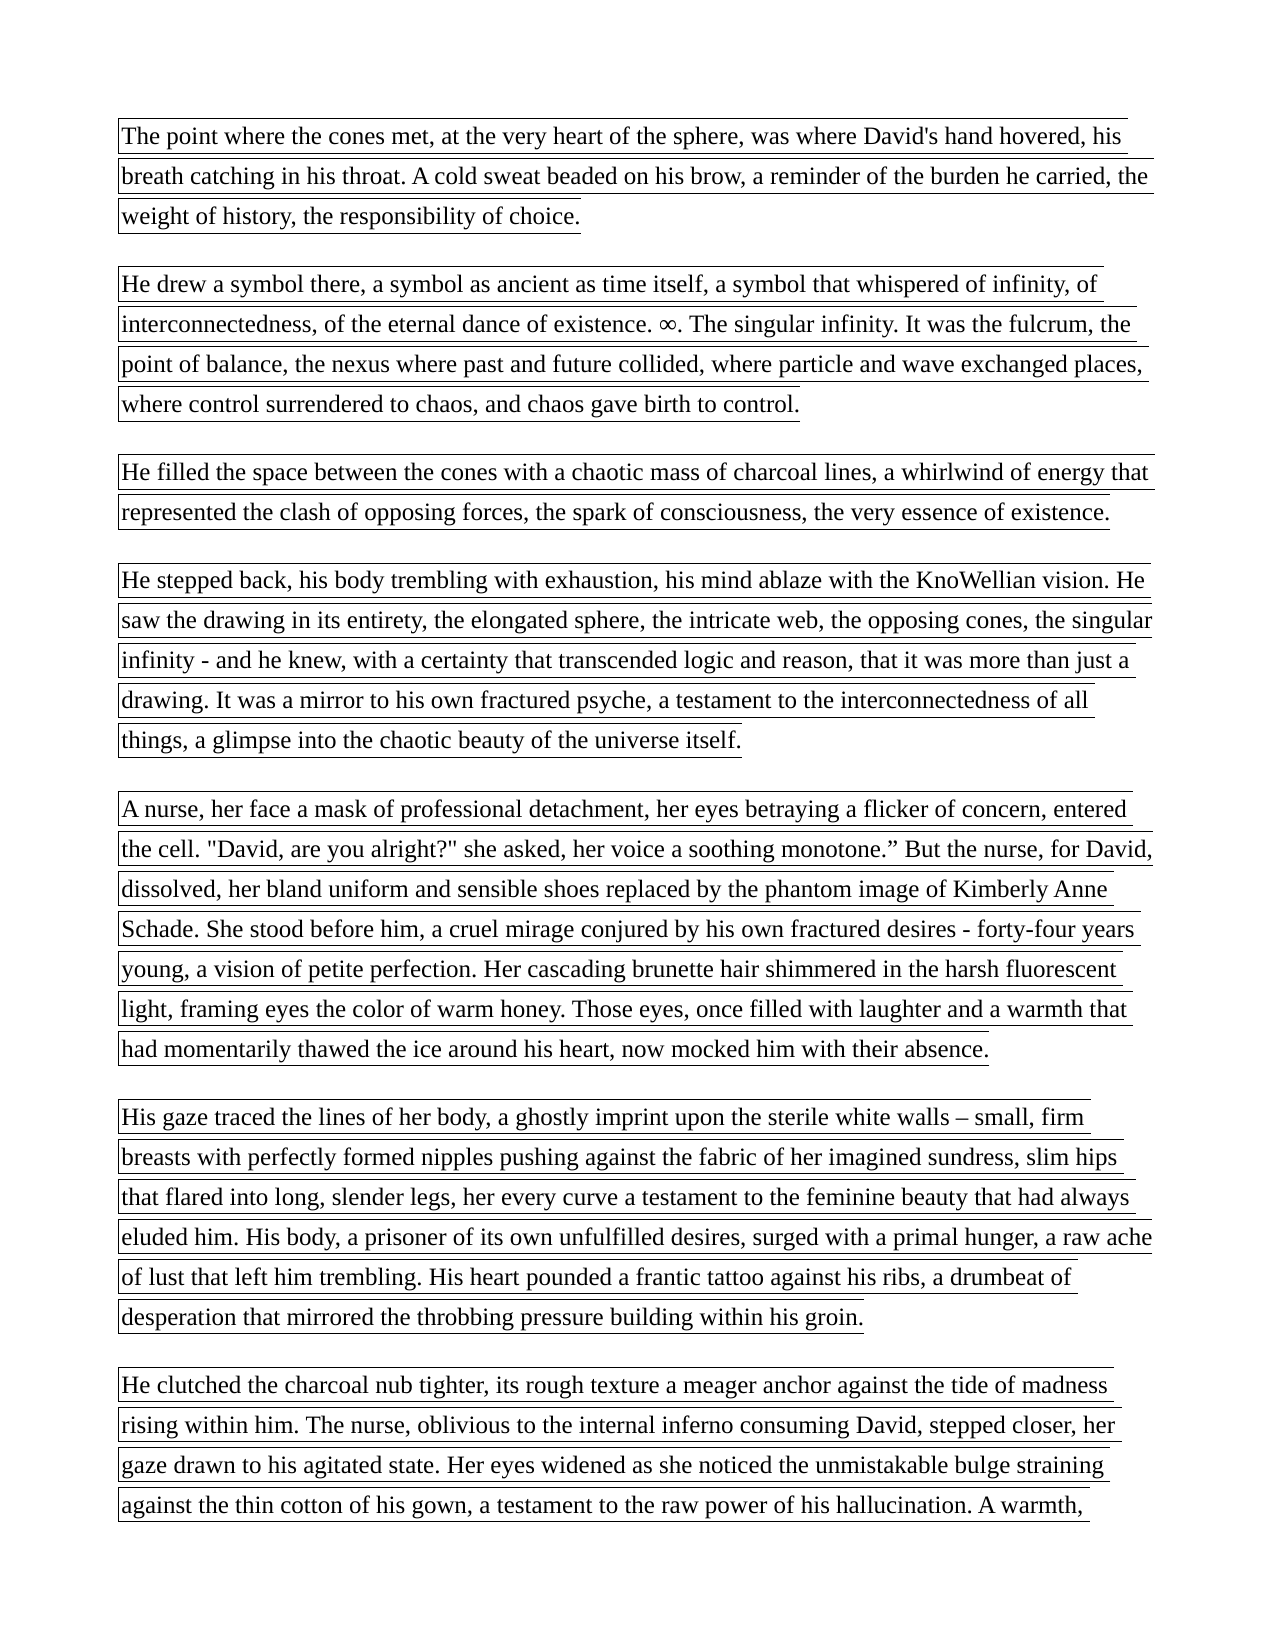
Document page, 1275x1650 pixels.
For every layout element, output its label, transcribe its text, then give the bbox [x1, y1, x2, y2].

text A nurse, her face a mask of professional detachment, her eyes betraying a flicker of concern, entered the cell. "David, are you alright?" she asked, her voice a soothing monotone.” But the nurse, for David, dissolved, her bland uniform and sensible shoes replaced by the phantom image of Kimberly Anne Schade. She stood before him, a cruel mirage conjured by his own fractured desires - forty-four years young, a vision of petite perfection. Her cascading brunette hair shimmered in the harsh fluorescent light, framing eyes the color of warm honey. Those eyes, once filled with laughter and a warmth that had momentarily thawed the ice around his heart, now mocked him with their absence. [118, 791, 1157, 1065]
text His gaze traced the lines of her body, a ghostly imprint upon the sterile white walls – small, firm breasts with perfectly formed nipples pushing against the fabric of her imagined sundress, slim hips that flared into long, slender legs, her every curve a testament to the feminine beauty that had always eluded him. His body, a prisoner of its own unfulfilled desires, surged with a primal hunger, a raw ache of lust that left him trembling. His heart pounded a frantic tattoo against his ribs, a drumbeat of desperation that mirrored the throbbing pressure building within his groin. [118, 1099, 1157, 1333]
text He filled the space between the cones with a chaotic mass of charcoal lines, a whirlwind of energy that represented the clash of opposing forces, the spark of consciousness, the very essence of existence. [118, 454, 1157, 529]
text He drew a symbol there, a symbol as ancient as time itself, a symbol that whispered of infinity, of interconnectedness, of the eternal dance of existence. ∞. The singular infinity. It was the fulcrum, the point of balance, the nexus where past and future collided, where particle and wave exchanged places, where control surrendered to chaos, and chaos gave birth to control. [118, 266, 1157, 421]
text He stepped back, his body trembling with exhaustion, his mind ablaze with the KnoWellian vision. He saw the drawing in its entirety, the elongated sphere, the intricate web, the opposing cones, the singular infinity - and he knew, with a certainty that transcended logic and reason, that it was more than just a drawing. It was a mirror to his own fractured psyche, a testament to the interconnectedness of all things, a glimpse into the chaotic beauty of the universe itself. [118, 562, 1157, 757]
text The point where the cones met, at the very heart of the sphere, was where David's hand hovered, his breath catching in his throat. A cold sweat beaded on his brow, a reminder of the burden he carried, the weight of history, the responsibility of choice. [118, 118, 1157, 233]
text He clutched the charcoal nub tighter, its rough texture a meager anchor against the tide of madness rising within him. The nurse, oblivious to the internal inferno consuming David, stepped closer, her gaze drawn to his agitated state. Her eyes widened as she noticed the unmistakable bulge straining against the thin cotton of his gown, a testament to the raw power of his hallucination. A warmth, [118, 1367, 1157, 1522]
